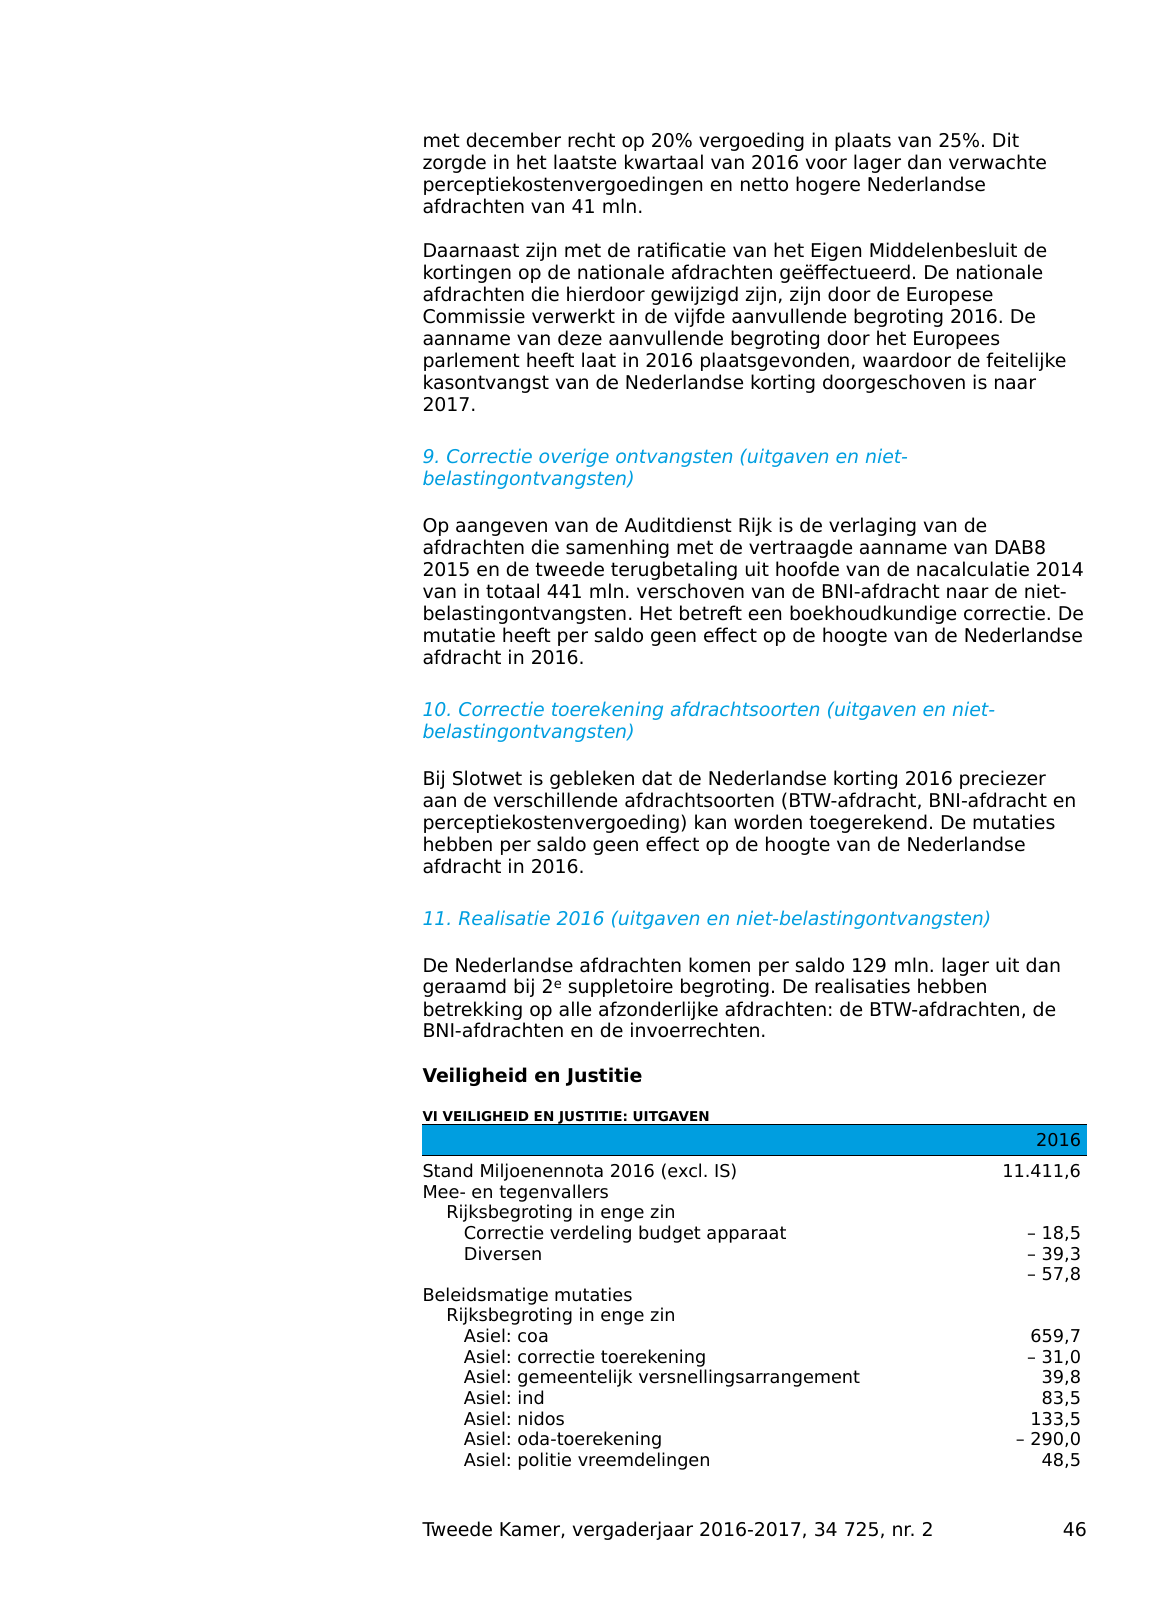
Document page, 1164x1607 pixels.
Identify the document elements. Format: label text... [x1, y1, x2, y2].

table_cell Asiel: oda-toerekening [458, 1429, 968, 1450]
table_cell 2016 [969, 1125, 1087, 1155]
table_cell [440, 1450, 458, 1470]
table_cell [440, 1367, 458, 1388]
table_cell Stand Miljoenennota 2016 (excl. IS) [422, 1156, 968, 1182]
text met december recht op 20% vergoeding in plaats van 25%. Dit zorgde in het laatste kwartaal van 2016 voor lager dan verwachte perceptiekostenvergoedingen en netto hogere Nederlandse afdrachten van 41 mln. [422, 130, 1087, 218]
table_cell Asiel: nidos [458, 1409, 968, 1429]
table_cell [422, 1429, 440, 1450]
table_cell 659,7 [969, 1326, 1087, 1347]
subtitle 9. Correctie overige ontvangsten (uitgaven en niet-belastingontvangsten) [422, 446, 1087, 490]
table_cell [440, 1264, 458, 1285]
subtitle 10. Correctie toerekening afdrachtsoorten (uitgaven en niet-belastingontvangsten) [422, 699, 1087, 743]
table_cell Mee- en tegenvallers [422, 1182, 968, 1202]
table_cell Asiel: ind [458, 1388, 968, 1408]
table_cell [422, 1450, 440, 1470]
table_cell [969, 1182, 1087, 1202]
table_cell [440, 1409, 458, 1429]
table_cell 83,5 [969, 1388, 1087, 1408]
table_header VI VEILIGHEID EN JUSTITIE: UITGAVEN [422, 1109, 1087, 1124]
subtitle 11. Realisatie 2016 (uitgaven en niet-belastingontvangsten) [422, 907, 1087, 929]
table_cell [422, 1202, 440, 1223]
table_cell [440, 1244, 458, 1264]
subtitle Veiligheid en Justitie [422, 1064, 1087, 1087]
table_cell [458, 1264, 968, 1285]
text Op aangeven van de Auditdienst Rijk is de verlaging van de afdrachten die samenhing met de vertraagde aanname van DAB8 2015 en de tweede terugbetaling uit hoofde van de nacalculatie 2014 van in totaal 441 mln. verschoven van de BNI-afdracht naar de niet-belastingontvangsten. Het betreft een boekhoudkundige correctie. De mutatie heeft per saldo geen effect op de hoogte van de Nederlandse afdracht in 2016. [422, 515, 1087, 669]
table_cell [440, 1429, 458, 1450]
table_cell [969, 1202, 1087, 1223]
table_cell – 57,8 [969, 1264, 1087, 1285]
table_cell [422, 1326, 440, 1347]
table_cell [440, 1326, 458, 1347]
text Bij Slotwet is gebleken dat de Nederlandse korting 2016 preciezer aan de verschillende afdrachtsoorten (BTW-afdracht, BNI-afdracht en perceptiekostenvergoeding) kan worden toegerekend. De mutaties hebben per saldo geen effect op de hoogte van de Nederlandse afdracht in 2016. [422, 768, 1087, 877]
table_cell [440, 1223, 458, 1243]
table_cell – 39,3 [969, 1244, 1087, 1264]
table_cell [422, 1264, 440, 1285]
table_cell 133,5 [969, 1409, 1087, 1429]
table_cell Rijksbegroting in enge zin [440, 1202, 968, 1223]
text Daarnaast zijn met de ratificatie van het Eigen Middelenbesluit de kortingen op de nationale afdrachten geëffectueerd. De nationale afdrachten die hierdoor gewijzigd zijn, zijn door de Europese Commissie verwerkt in de vijfde aanvullende begroting 2016. De aanname van deze aanvullende begroting door het Europees parlement heeft laat in 2016 plaatsgevonden, waardoor de feitelijke kasontvangst van de Nederlandse korting doorgeschoven is naar 2017. [422, 240, 1087, 416]
table_cell [422, 1347, 440, 1367]
table_cell [422, 1125, 968, 1155]
table_cell [422, 1388, 440, 1408]
table_cell Asiel: correctie toerekening [458, 1347, 968, 1367]
table_cell [422, 1367, 440, 1388]
table_cell [422, 1244, 440, 1264]
table_cell [969, 1285, 1087, 1305]
table_cell [422, 1223, 440, 1243]
table_cell [969, 1305, 1087, 1326]
table_cell [422, 1305, 440, 1326]
table_cell Asiel: gemeentelijk versnellingsarrangement [458, 1367, 968, 1388]
table_cell 11.411,6 [969, 1156, 1087, 1182]
table_cell Diversen [458, 1244, 968, 1264]
table_cell Asiel: coa [458, 1326, 968, 1347]
table_cell Correctie verdeling budget apparaat [458, 1223, 968, 1243]
text De Nederlandse afdrachten komen per saldo 129 mln. lager uit dan geraamd bij 2e suppletoire begroting. De realisaties hebben betrekking op alle afzonderlijke afdrachten: de BTW-afdrachten, de BNI-afdrachten en de invoerrechten. [422, 954, 1087, 1042]
table_cell [422, 1409, 440, 1429]
table_cell [440, 1347, 458, 1367]
table_cell 48,5 [969, 1450, 1087, 1470]
table_cell [440, 1388, 458, 1408]
table_cell Beleidsmatige mutaties [422, 1285, 968, 1305]
table_cell – 31,0 [969, 1347, 1087, 1367]
table_cell 39,8 [969, 1367, 1087, 1388]
table_cell – 290,0 [969, 1429, 1087, 1450]
table_cell Asiel: politie vreemdelingen [458, 1450, 968, 1470]
table_cell Rijksbegroting in enge zin [440, 1305, 968, 1326]
table_cell – 18,5 [969, 1223, 1087, 1243]
